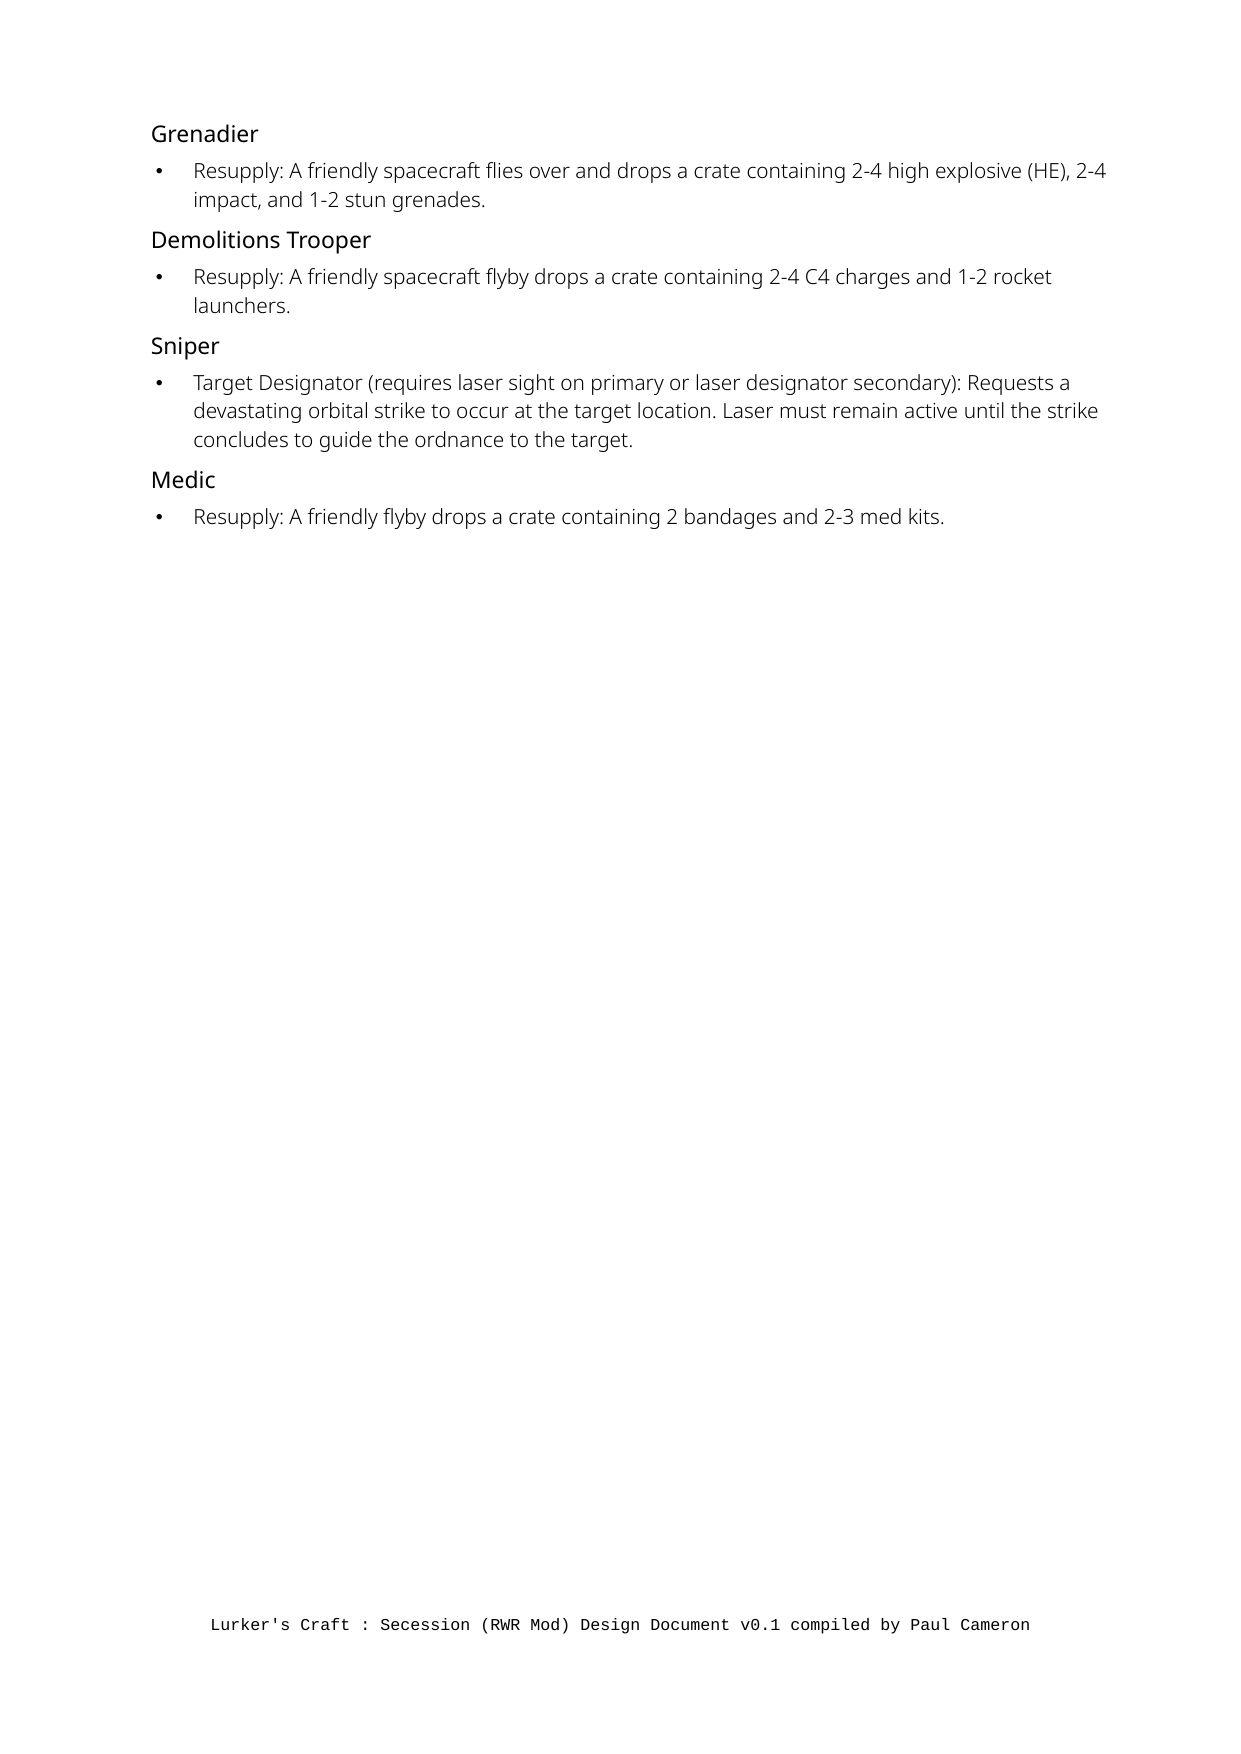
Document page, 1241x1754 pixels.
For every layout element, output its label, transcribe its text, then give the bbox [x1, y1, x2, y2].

subtitle Demolitions Trooper [142, 224, 1122, 255]
subtitle Medic [142, 464, 1122, 495]
subtitle Sniper [142, 330, 1122, 361]
list Resupply: A friendly spacecraft flies over and drops a crate containing 2-4 high explosive (HE), 2-4 impact, and 1-2 stun grenades. [156, 156, 1122, 213]
list Resupply: A friendly flyby drops a crate containing 2 bandages and 2-3 med kits. [156, 502, 1122, 531]
subtitle Grenadier [142, 118, 1122, 149]
list Resupply: A friendly spacecraft flyby drops a crate containing 2-4 C4 charges and 1-2 rocket launchers. [156, 262, 1122, 319]
list Target Designator (requires laser sight on primary or laser designator secondary): Requests a devastating orbital strike to occur at the target location. Laser must remain active until the strike concludes to guide the ordnance to the target. [156, 368, 1122, 453]
